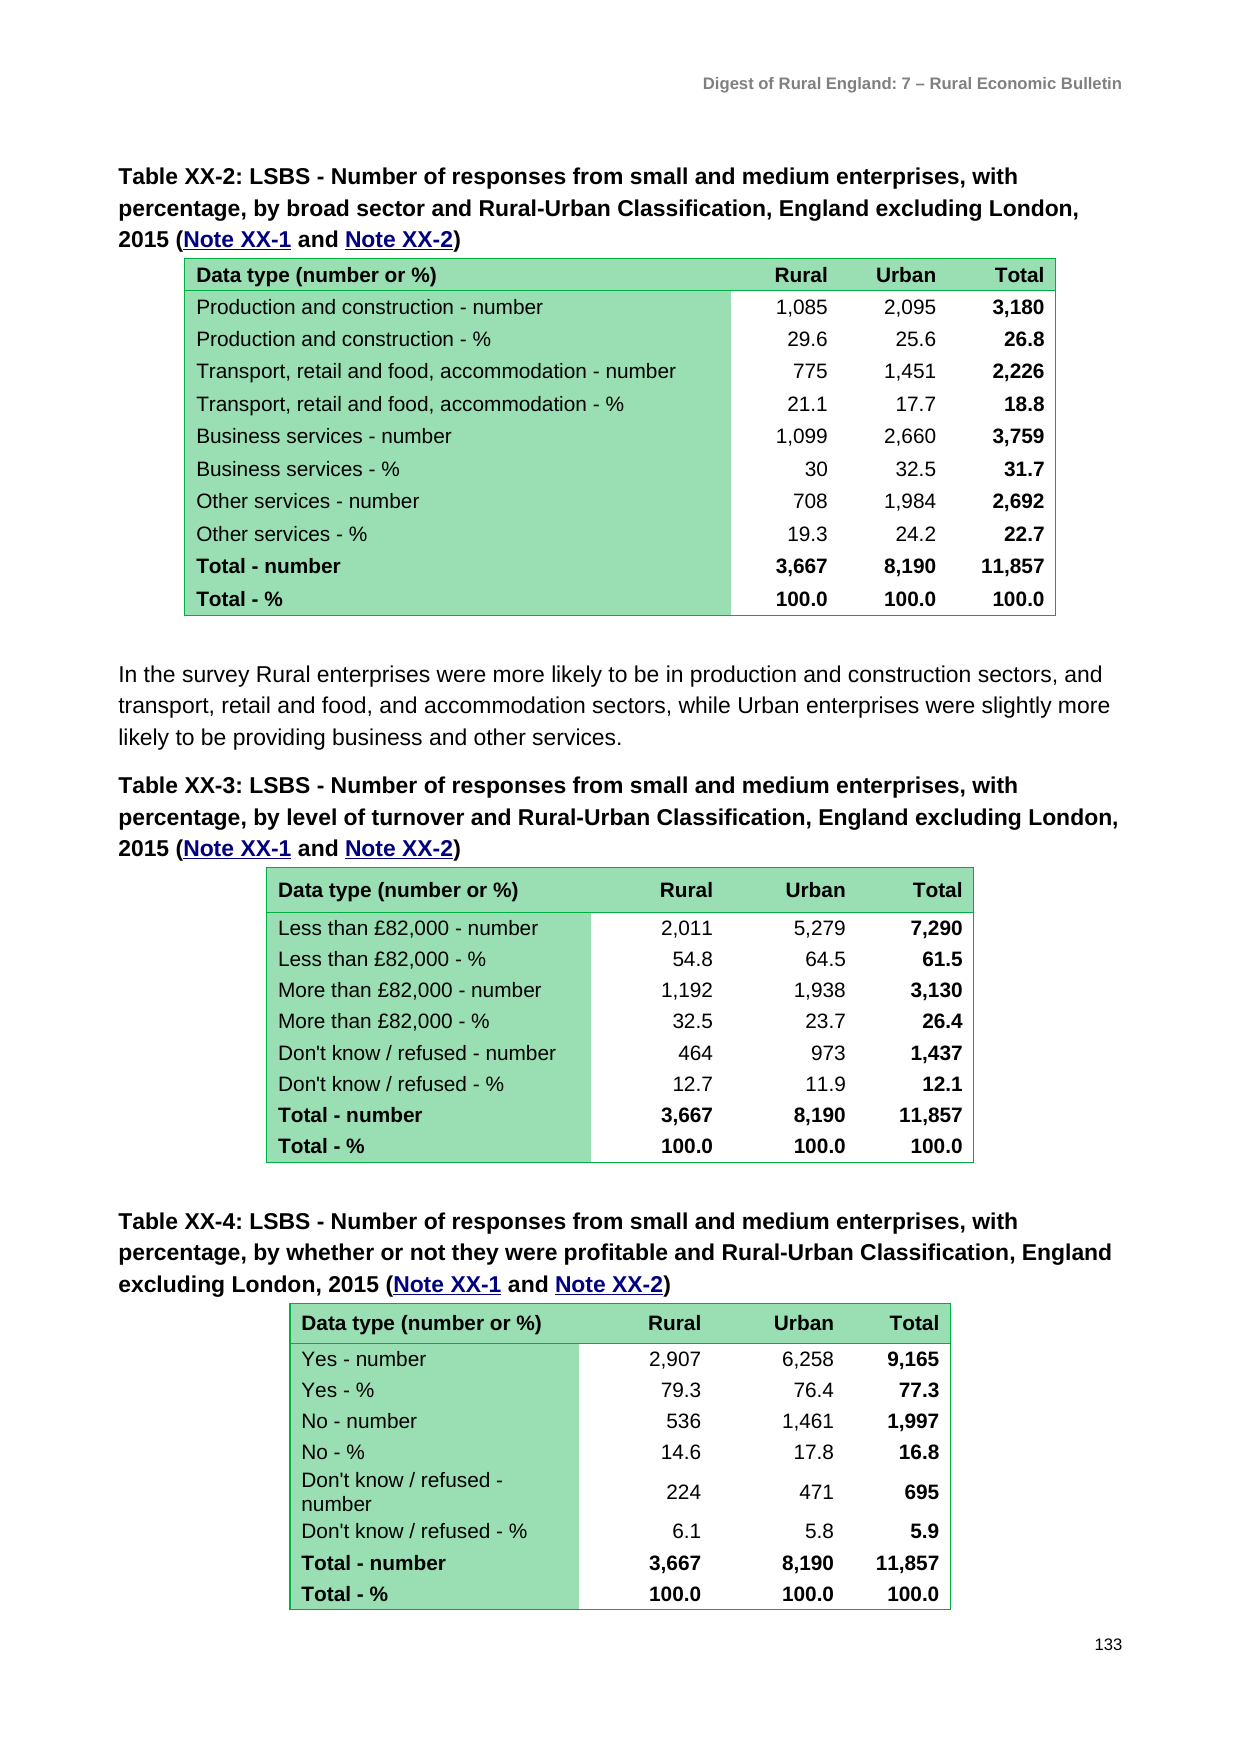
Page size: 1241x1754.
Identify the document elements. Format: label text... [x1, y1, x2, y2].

table_header Data type (number or %) [291, 1304, 579, 1343]
table_cell Other services - number [185, 485, 731, 518]
table_cell 9,165 [845, 1344, 950, 1374]
table_cell Don't know / refused - number [267, 1037, 591, 1068]
table_cell 1,085 [731, 291, 839, 323]
table_cell 61.5 [857, 943, 973, 974]
table_cell Other services - % [185, 518, 731, 550]
table_cell 3,667 [579, 1547, 712, 1578]
table_cell 2,095 [839, 291, 947, 323]
table_cell Business services - number [185, 420, 731, 453]
table_cell 18.8 [947, 388, 1055, 420]
table_cell 100.0 [591, 1131, 724, 1162]
table_cell Less than £82,000 - % [267, 943, 591, 974]
table_cell 31.7 [947, 453, 1055, 485]
text Table XX-3: LSBS - Number of responses from small and medium enterprises, with percentage, by level of turnover and Rural-Urban Classification, England excluding London, 2015 (Note XX-1 and Note XX-2) [118, 772, 1122, 862]
table_cell 79.3 [579, 1374, 712, 1405]
table_header Data type (number or %) [185, 259, 731, 290]
table_header Urban [839, 259, 947, 290]
table_cell 8,190 [712, 1547, 845, 1578]
table_cell Production and construction - number [185, 291, 731, 323]
table_cell 3,759 [947, 420, 1055, 453]
table_cell 6.1 [579, 1516, 712, 1547]
table_cell Total - number [185, 550, 731, 583]
table_cell 3,180 [947, 291, 1055, 323]
table_cell Total - number [267, 1099, 591, 1131]
table_cell 471 [712, 1468, 845, 1516]
table_cell 11,857 [947, 550, 1055, 583]
table_cell 708 [731, 485, 839, 518]
table_cell Don't know / refused - % [291, 1516, 579, 1547]
table_cell 22.7 [947, 518, 1055, 550]
table_cell 3,130 [857, 974, 973, 1006]
table_header Rural [579, 1304, 712, 1343]
table_cell 64.5 [724, 943, 857, 974]
table_cell 100.0 [579, 1578, 712, 1609]
table_cell Production and construction - % [185, 323, 731, 355]
table_cell 54.8 [591, 943, 724, 974]
text Table XX‑2: LSBS - Number of responses from small and medium enterprises, with percentage, by broad sector and Rural-Urban Classification, England excluding London, 2015 (Note XX-1 and Note XX-2) [118, 163, 1122, 252]
table_header Rural [731, 259, 839, 290]
table_cell 536 [579, 1405, 712, 1436]
table_cell Yes - % [291, 1374, 579, 1405]
table_header Total [845, 1304, 950, 1343]
table_cell Less than £82,000 - number [267, 913, 591, 943]
table_cell 5,279 [724, 913, 857, 943]
table_cell 1,451 [839, 355, 947, 388]
table_cell 775 [731, 355, 839, 388]
table_cell 11,857 [845, 1547, 950, 1578]
table_cell Business services - % [185, 453, 731, 485]
table_cell 1,099 [731, 420, 839, 453]
table_cell Transport, retail and food, accommodation - % [185, 388, 731, 420]
table_cell Transport, retail and food, accommodation - number [185, 355, 731, 388]
table_cell 2,907 [579, 1344, 712, 1374]
table_cell 30 [731, 453, 839, 485]
table_header Total [947, 259, 1055, 290]
table_cell 100.0 [731, 583, 839, 615]
table_cell More than £82,000 - number [267, 974, 591, 1006]
table_cell 1,437 [857, 1037, 973, 1068]
table_cell 11.9 [724, 1068, 857, 1099]
table_cell 21.1 [731, 388, 839, 420]
table_cell 100.0 [947, 583, 1055, 615]
table_cell 7,290 [857, 913, 973, 943]
table_header Data type (number or %) [267, 868, 591, 912]
table_cell 100.0 [839, 583, 947, 615]
table_cell 26.4 [857, 1006, 973, 1037]
table_cell 695 [845, 1468, 950, 1516]
table_cell 1,192 [591, 974, 724, 1006]
table_cell 8,190 [839, 550, 947, 583]
table_cell 224 [579, 1468, 712, 1516]
table_cell No - number [291, 1405, 579, 1436]
table_cell More than £82,000 - % [267, 1006, 591, 1037]
table_cell 3,667 [731, 550, 839, 583]
table_cell 19.3 [731, 518, 839, 550]
table_cell 973 [724, 1037, 857, 1068]
table_cell 12.7 [591, 1068, 724, 1099]
table_cell Yes - number [291, 1344, 579, 1374]
text Table XX-4: LSBS - Number of responses from small and medium enterprises, with percentage, by whether or not they were profitable and Rural-Urban Classification, England excluding London, 2015 (Note XX-1 and Note XX-2) [118, 1208, 1122, 1297]
table_cell 26.8 [947, 323, 1055, 355]
table_cell 14.6 [579, 1436, 712, 1468]
table_cell 17.8 [712, 1436, 845, 1468]
table_cell No - % [291, 1436, 579, 1468]
table_cell 8,190 [724, 1099, 857, 1131]
table_cell 100.0 [845, 1578, 950, 1609]
table_header Total [857, 868, 973, 912]
table_cell Total - % [267, 1131, 591, 1162]
table_cell 77.3 [845, 1374, 950, 1405]
table_cell 1,938 [724, 974, 857, 1006]
table_cell 5.8 [712, 1516, 845, 1547]
table_cell 23.7 [724, 1006, 857, 1037]
table_cell 1,461 [712, 1405, 845, 1436]
table_cell 32.5 [591, 1006, 724, 1037]
table_cell 1,984 [839, 485, 947, 518]
table_cell Don't know / refused - number [291, 1468, 579, 1516]
table_cell 25.6 [839, 323, 947, 355]
table_cell 6,258 [712, 1344, 845, 1374]
table_cell 100.0 [712, 1578, 845, 1609]
table_header Rural [591, 868, 724, 912]
table_cell 100.0 [724, 1131, 857, 1162]
table_header Urban [712, 1304, 845, 1343]
table_cell Total - % [185, 583, 731, 615]
table_header Urban [724, 868, 857, 912]
table_cell 2,226 [947, 355, 1055, 388]
table_cell Total - % [291, 1578, 579, 1609]
table_cell 2,660 [839, 420, 947, 453]
table_cell 32.5 [839, 453, 947, 485]
table_cell 3,667 [591, 1099, 724, 1131]
table_cell 17.7 [839, 388, 947, 420]
text In the survey Rural enterprises were more likely to be in production and construction sectors, and transport, retail and food, and accommodation sectors, while Urban enterprises were slightly more likely to be providing business and other services. [118, 661, 1122, 750]
table_cell 12.1 [857, 1068, 973, 1099]
table_cell 76.4 [712, 1374, 845, 1405]
table_cell 16.8 [845, 1436, 950, 1468]
table_cell 11,857 [857, 1099, 973, 1131]
table_cell 464 [591, 1037, 724, 1068]
table_cell 5.9 [845, 1516, 950, 1547]
table_cell 1,997 [845, 1405, 950, 1436]
table_cell 24.2 [839, 518, 947, 550]
table_cell 2,692 [947, 485, 1055, 518]
table_cell Total - number [291, 1547, 579, 1578]
table_cell 29.6 [731, 323, 839, 355]
table_cell 100.0 [857, 1131, 973, 1162]
table_cell Don't know / refused - % [267, 1068, 591, 1099]
table_cell 2,011 [591, 913, 724, 943]
